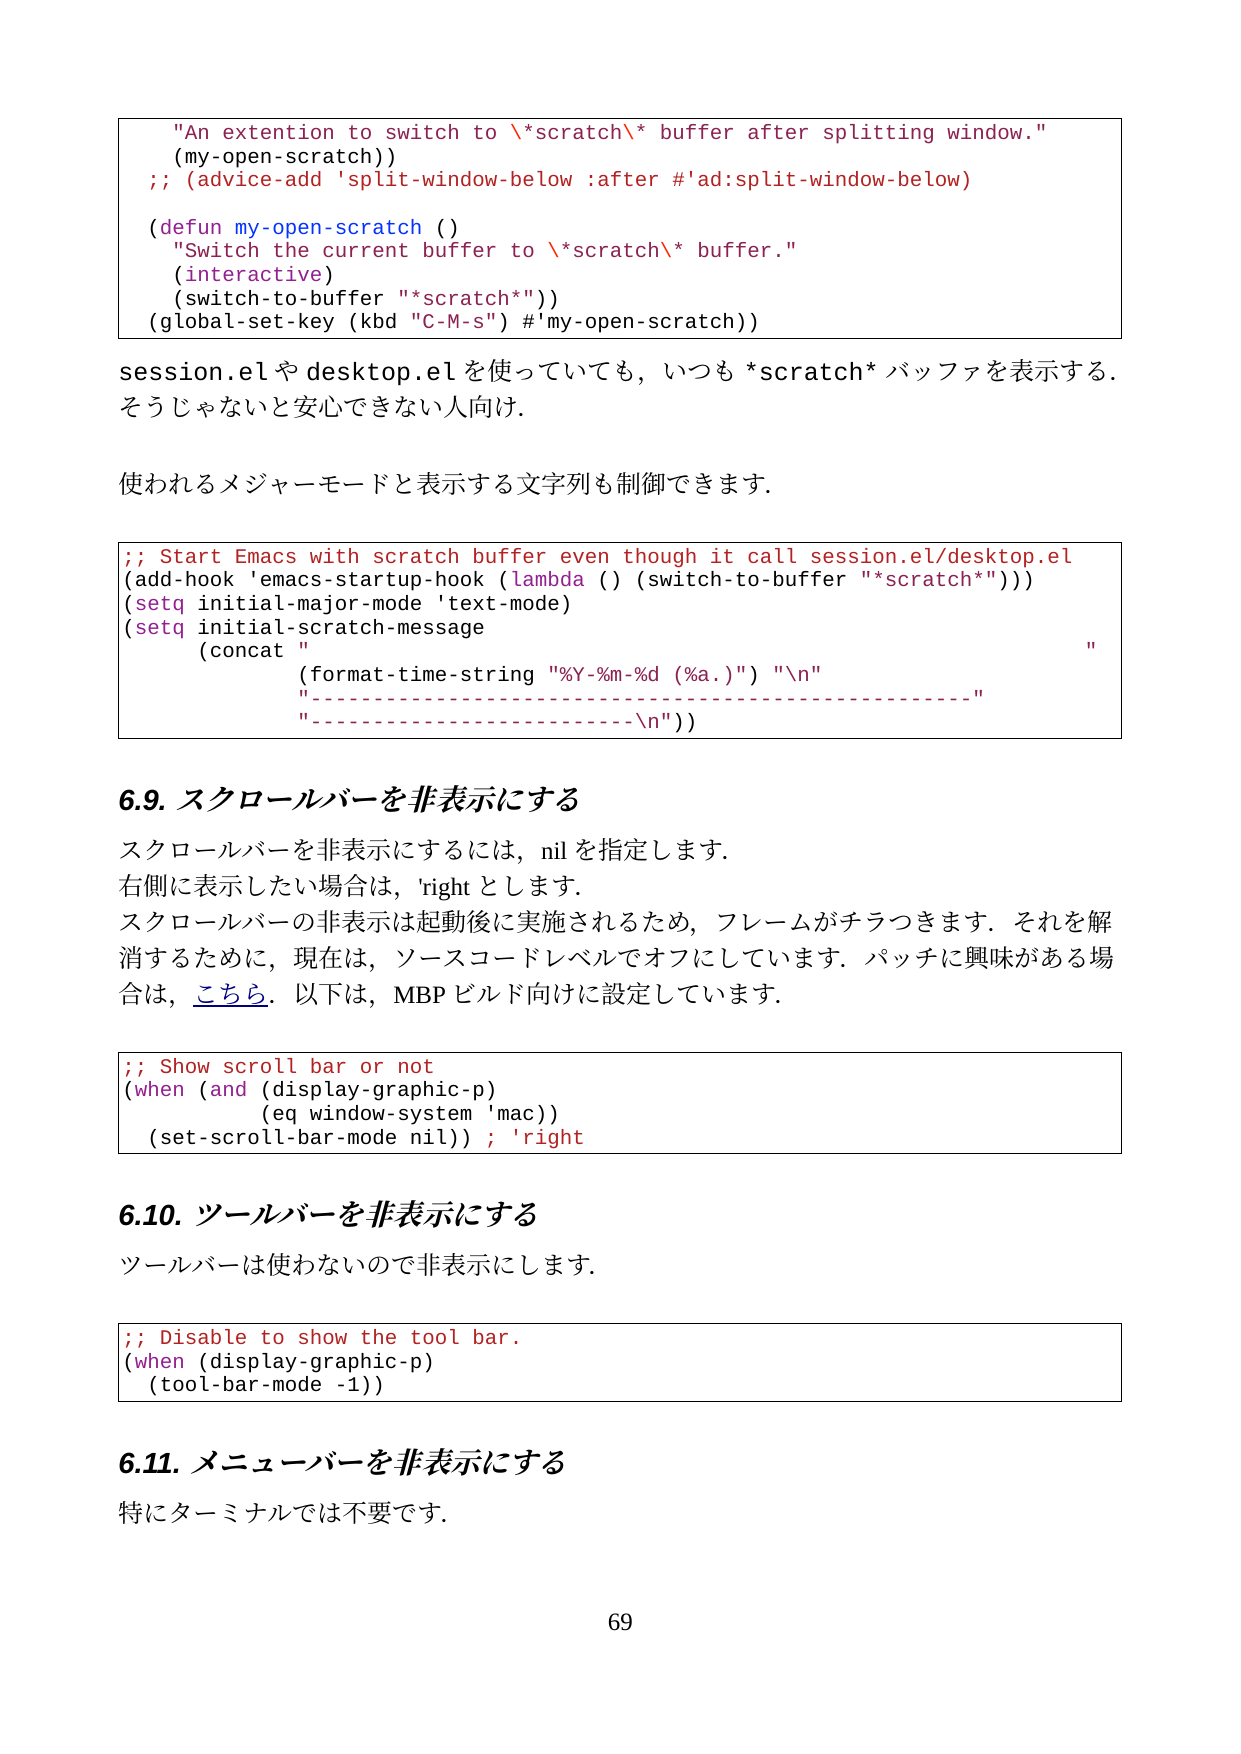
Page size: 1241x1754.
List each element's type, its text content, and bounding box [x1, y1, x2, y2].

text (when (and (display-graphic-p) [119, 1075, 1121, 1099]
text (setq initial-major-mode 'text-mode) [119, 589, 1121, 613]
text ;; (advice-add 'split-window-below :after #'ad:split-window-below) [119, 165, 1121, 189]
text (set-scroll-bar-mode nil)) ; 'right [119, 1123, 1121, 1153]
text (defun my-open-scratch () [119, 213, 1121, 236]
text (my-open-scratch)) [119, 142, 1121, 165]
text ツールバーは使わないので非表示にします． [118, 1246, 1122, 1311]
text ;; Show scroll bar or not [119, 1053, 1121, 1075]
text "-----------------------------------------------------" [119, 684, 1121, 707]
subtitle メニューバーを非表示にする [118, 1439, 1122, 1481]
text (switch-to-buffer "*scratch*")) [119, 284, 1121, 307]
text (when (display-graphic-p) [119, 1347, 1121, 1371]
text "--------------------------\n")) [119, 707, 1121, 738]
text "Switch the current buffer to \*scratch\* buffer." [119, 236, 1121, 260]
text (format-time-string "%Y-%m-%d (%a.)") "\n" [119, 660, 1121, 684]
text (concat " " [119, 636, 1121, 660]
text (setq initial-scratch-message [119, 613, 1121, 636]
text (add-hook 'emacs-startup-hook (lambda () (switch-to-buffer "*scratch*"))) [119, 566, 1121, 589]
text (interactive) [119, 260, 1121, 284]
text session.el や desktop.el を使っていても，いつも *scratch* バッファを表示する．そうじゃないと安心できない人向け． [118, 351, 1122, 452]
subtitle ツールバーを非表示にする [118, 1192, 1122, 1233]
text "An extention to switch to \*scratch\* buffer after splitting window." [119, 119, 1121, 142]
text スクロールバーを非表示にするには，nil を指定します． 右側に表示したい場合は，'right とします． スクロールバーの非表示は起動後に実施されるため，フレームがチラつきます．それを解消するために，現在は，ソースコードレベルでオフにしています．パッチに興味がある場合は，こちら．以下は，MBPビルド向けに設定しています． [118, 831, 1122, 1039]
text (tool-bar-mode -1)) [119, 1371, 1121, 1401]
text (global-set-key (kbd "C-M-s") #'my-open-scratch)) [119, 307, 1121, 338]
text 特にターミナルでは不要です． [118, 1494, 1122, 1558]
text 使われるメジャーモードと表示する文字列も制御できます． [118, 465, 1122, 529]
text ;; Disable to show the tool bar. [119, 1324, 1121, 1347]
text ;; Start Emacs with scratch buffer even though it call session.el/desktop.el [119, 543, 1121, 566]
subtitle スクロールバーを非表示にする [118, 776, 1122, 818]
text (eq window-system 'mac)) [119, 1099, 1121, 1123]
